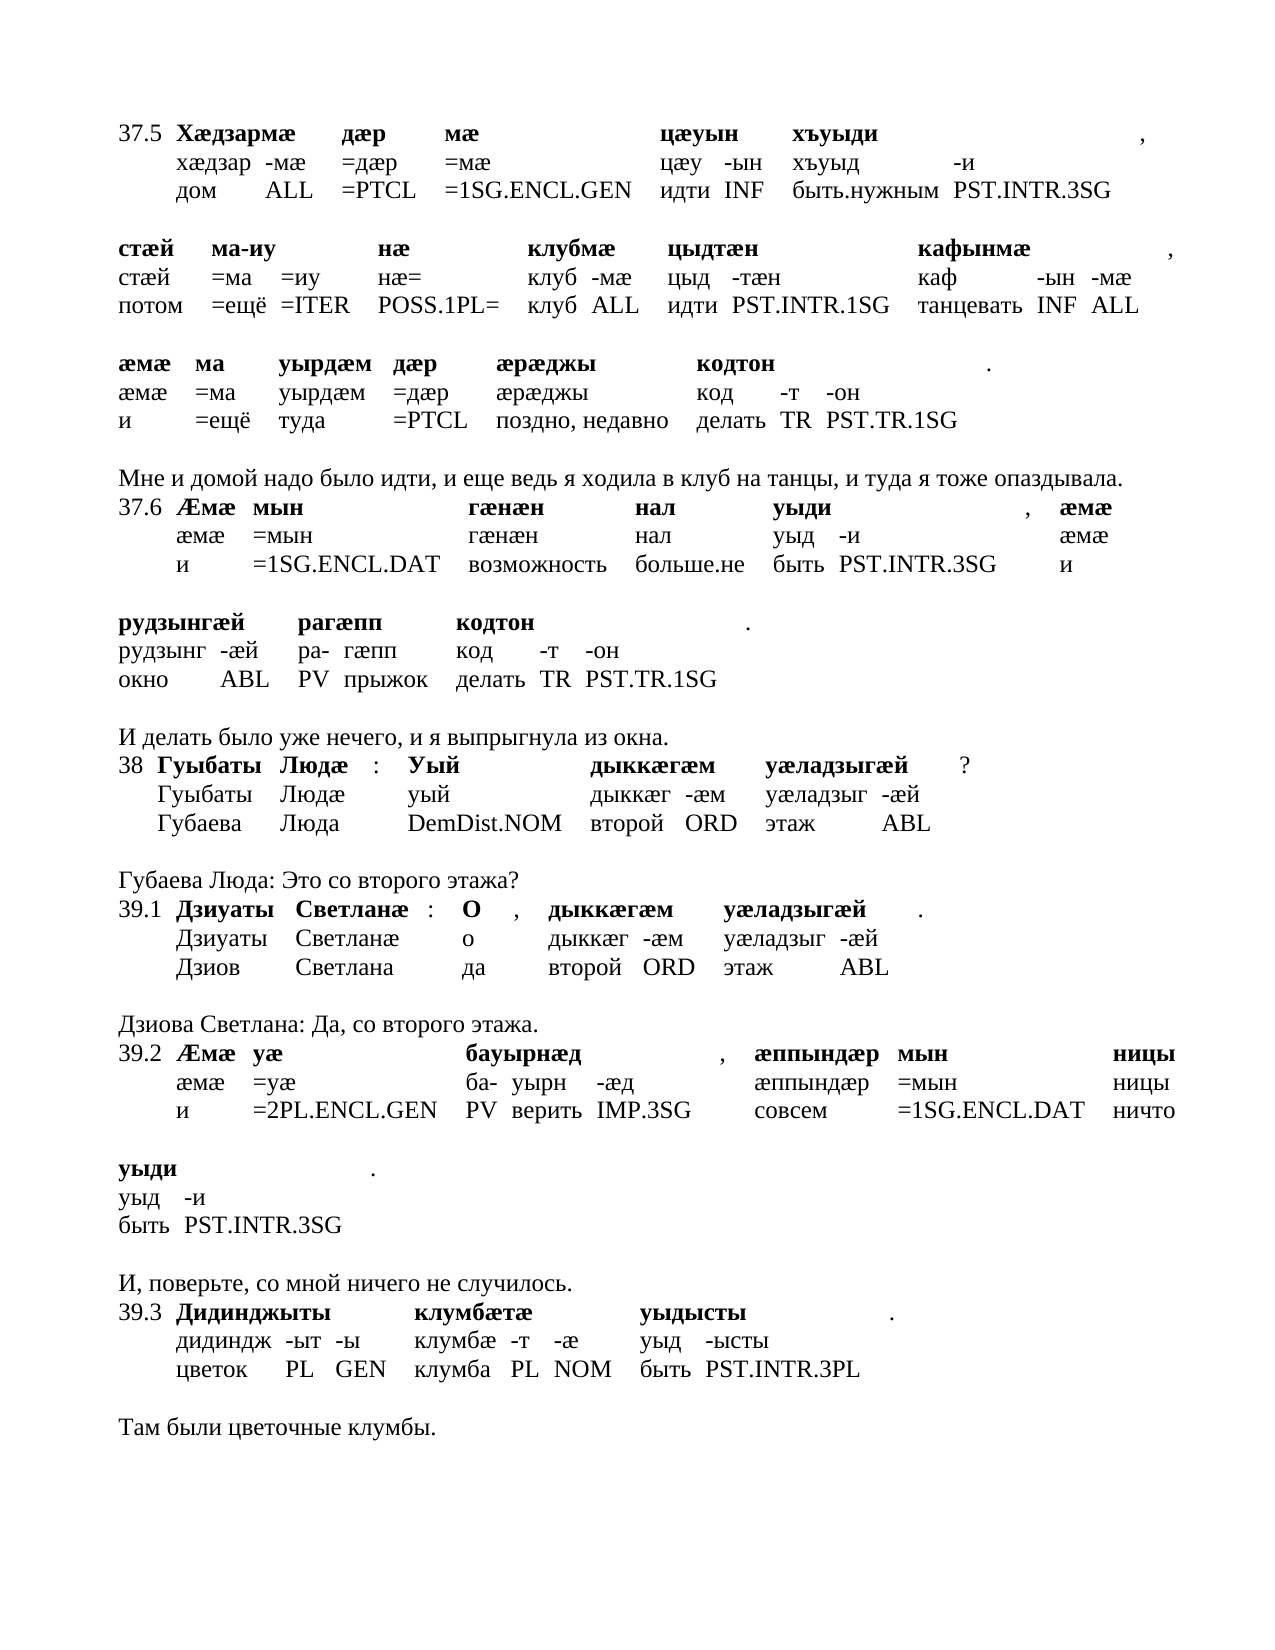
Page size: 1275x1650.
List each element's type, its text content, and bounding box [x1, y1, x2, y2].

text æмæ [118, 377, 167, 406]
text æмæ [118, 348, 181, 377]
text PL [510, 1354, 540, 1383]
text мын [897, 1038, 1099, 1067]
text . [917, 894, 938, 923]
text -и [184, 1182, 342, 1211]
text быть.нужным [792, 176, 939, 204]
text прыжок [343, 664, 428, 693]
text 39.2 [118, 1038, 162, 1067]
text Хæдзармæ [176, 118, 328, 147]
text совсем [754, 1096, 870, 1124]
text . [986, 348, 1007, 377]
text TR [780, 406, 812, 434]
text -ын [724, 147, 764, 176]
text 37.5 [118, 118, 162, 147]
text уыд [118, 1182, 170, 1211]
text каф [918, 262, 1023, 291]
text -и [953, 147, 1112, 176]
text æппындæр [754, 1067, 870, 1096]
text цæу [660, 147, 710, 176]
text быть [773, 549, 825, 578]
text PV [465, 1096, 498, 1124]
text , [1139, 118, 1160, 147]
text дæр [393, 348, 482, 377]
text Людæ [280, 779, 345, 808]
text гæнæн [468, 521, 607, 549]
text уый [407, 779, 562, 808]
text æмæ [176, 1067, 225, 1096]
text уырн [511, 1067, 583, 1096]
text -он [585, 636, 717, 664]
text IMP.3SG [596, 1096, 692, 1124]
text PST.TR.1SG [585, 664, 717, 693]
text 38 [118, 751, 143, 779]
text -ыт [285, 1326, 321, 1354]
text -т [780, 377, 812, 406]
text дыккæгæм [590, 751, 751, 779]
text клумбæ [414, 1326, 497, 1354]
text дом [176, 176, 251, 204]
text -æм [685, 779, 738, 808]
text Там были цветочные клумбы. [118, 1412, 1249, 1441]
text Æмæ [176, 1038, 239, 1067]
text рагæпп [298, 607, 442, 636]
text гæнæн [468, 492, 621, 521]
text возможность [468, 549, 607, 578]
text PST.INTR.3SG [184, 1211, 342, 1239]
text NOM [553, 1354, 612, 1383]
text ма-иу [211, 233, 364, 262]
text и [118, 406, 167, 434]
text PST.INTR.3SG [838, 549, 997, 578]
text да [462, 952, 486, 981]
text клумбæтæ [414, 1297, 626, 1326]
text ? [959, 751, 980, 779]
text ORD [643, 952, 696, 981]
text Губаева [157, 808, 252, 837]
text ORD [685, 808, 738, 837]
text Æмæ [176, 492, 239, 521]
text INF [1037, 291, 1077, 319]
text =уæ [253, 1067, 438, 1096]
text нал [635, 521, 745, 549]
text цыд [667, 262, 718, 291]
text цæуын [660, 118, 778, 147]
text -æй [220, 636, 270, 664]
text -тæн [732, 262, 890, 291]
text Дзиова Светлана: Да, со второго этажа. [118, 1009, 1249, 1038]
text и [1059, 549, 1109, 578]
text , [513, 894, 534, 923]
text нæ= [378, 262, 499, 291]
text =мын [253, 521, 440, 549]
text =2PL.ENCL.GEN [253, 1096, 438, 1124]
text =ITER [280, 291, 350, 319]
text окно [118, 664, 206, 693]
text Люда [280, 808, 345, 837]
text дидиндж [176, 1326, 271, 1354]
text быть [639, 1354, 691, 1383]
text -мæ [265, 147, 314, 176]
text хъуыд [792, 147, 939, 176]
text код [456, 636, 526, 664]
text хъуыди [792, 118, 1126, 147]
text -он [826, 377, 958, 406]
text клуб [527, 291, 577, 319]
text Дзиов [176, 952, 267, 981]
text стæй [118, 233, 197, 262]
text -æм [643, 923, 696, 952]
text -æй [839, 923, 889, 952]
text уыд [773, 521, 825, 549]
text =1SG.ENCL.DAT [897, 1096, 1085, 1124]
text =PTCL [341, 176, 417, 204]
text идти [667, 291, 718, 319]
text æрæджы [496, 377, 669, 406]
text мын [253, 492, 454, 521]
text -и [838, 521, 997, 549]
text =мæ [444, 147, 632, 176]
text клумба [414, 1354, 497, 1383]
text . [745, 607, 766, 636]
text дæр [341, 118, 431, 147]
text TR [539, 664, 571, 693]
text туда [278, 406, 365, 434]
text хæдзар [176, 147, 251, 176]
text идти [660, 176, 710, 204]
text =PTCL [393, 406, 468, 434]
text кодтон [696, 348, 972, 377]
text PL [285, 1354, 321, 1383]
text О [462, 894, 499, 923]
text -æ [553, 1326, 612, 1354]
text PST.TR.1SG [826, 406, 958, 434]
text И делать было уже нечего, и я выпрыгнула из окна. [118, 722, 1249, 751]
text -ын [1037, 262, 1077, 291]
text =ещё [211, 291, 267, 319]
text =мын [897, 1067, 1085, 1096]
text уæладзыгæй [723, 894, 903, 923]
text ABL [881, 808, 932, 837]
text =ещё [195, 406, 251, 434]
text ма [195, 348, 264, 377]
text -мæ [1091, 262, 1139, 291]
text =ма [195, 377, 251, 406]
text делать [456, 664, 526, 693]
text PST.INTR.1SG [732, 291, 890, 319]
text уæладзыг [723, 923, 826, 952]
text ба- [465, 1067, 498, 1096]
text DemDist.NOM [407, 808, 562, 837]
text уыди [118, 1153, 356, 1182]
text уырдæм [278, 377, 365, 406]
text Светлана [295, 952, 399, 981]
text цветок [176, 1354, 271, 1383]
text уæ [253, 1038, 452, 1067]
text ABL [220, 664, 270, 693]
text . [370, 1153, 391, 1182]
text : [427, 894, 448, 923]
text уыдысты [639, 1297, 875, 1326]
text и [176, 1096, 225, 1124]
text =1SG.ENCL.DAT [253, 549, 440, 578]
text Уый [407, 751, 576, 779]
text æппындæр [754, 1038, 883, 1067]
text стæй [118, 262, 183, 291]
text поздно, недавно [496, 406, 669, 434]
text ницы [1113, 1038, 1189, 1067]
text ALL [591, 291, 640, 319]
text бауырнæд [465, 1038, 706, 1067]
text верить [511, 1096, 583, 1124]
text рудзынгæй [118, 607, 284, 636]
text -ы [335, 1326, 387, 1354]
text Дзиуаты [176, 923, 267, 952]
text -ысты [705, 1326, 861, 1354]
text мæ [444, 118, 646, 147]
text рудзынг [118, 636, 206, 664]
text нæ [378, 233, 513, 262]
text кафынмæ [918, 233, 1153, 262]
text =дæр [393, 377, 468, 406]
text ничто [1113, 1096, 1176, 1124]
text больше.не [635, 549, 745, 578]
text =иу [280, 262, 350, 291]
text æрæджы [496, 348, 683, 377]
text потом [118, 291, 183, 319]
text Гуыбаты [157, 751, 266, 779]
text уыди [773, 492, 1011, 521]
text æмæ [1059, 521, 1109, 549]
text , [1167, 233, 1188, 262]
text И, поверьте, со мной ничего не случилось. [118, 1268, 1249, 1297]
text дыккæг [590, 779, 671, 808]
text -æд [596, 1067, 692, 1096]
text танцевать [918, 291, 1023, 319]
text PST.INTR.3SG [953, 176, 1112, 204]
text уæладзыг [765, 779, 868, 808]
text =ма [211, 262, 267, 291]
text этаж [765, 808, 868, 837]
text 39.1 [118, 894, 162, 923]
text -æй [881, 779, 932, 808]
text ALL [1091, 291, 1139, 319]
text уæладзыгæй [765, 751, 945, 779]
text -т [510, 1326, 540, 1354]
text Дидинджыты [176, 1297, 400, 1326]
text о [462, 923, 486, 952]
text Губаева Люда: Это со второго этажа? [118, 866, 1249, 894]
text æмæ [176, 521, 225, 549]
text PST.INTR.3PL [705, 1354, 861, 1383]
text код [696, 377, 766, 406]
text Светланæ [295, 923, 399, 952]
text Светланæ [295, 894, 413, 923]
text 37.6 [118, 492, 162, 521]
text уыд [639, 1326, 691, 1354]
text GEN [335, 1354, 387, 1383]
text -мæ [591, 262, 640, 291]
text нал [635, 492, 759, 521]
text цыдтæн [667, 233, 904, 262]
text и [176, 549, 225, 578]
text уырдæм [278, 348, 379, 377]
text POSS.1PL= [378, 291, 499, 319]
text делать [696, 406, 766, 434]
text клуб [527, 262, 577, 291]
text , [719, 1038, 740, 1067]
text ALL [265, 176, 314, 204]
text второй [590, 808, 671, 837]
text æмæ [1059, 492, 1122, 521]
text =1SG.ENCL.GEN [444, 176, 632, 204]
text . [888, 1297, 909, 1326]
text ра- [298, 636, 330, 664]
text PV [298, 664, 330, 693]
text -т [539, 636, 571, 664]
text дыккæгæм [548, 894, 709, 923]
text клубмæ [527, 233, 653, 262]
text =дæр [341, 147, 417, 176]
text INF [724, 176, 764, 204]
text Гуыбаты [157, 779, 252, 808]
text быть [118, 1211, 170, 1239]
text 39.3 [118, 1297, 162, 1326]
text ABL [839, 952, 889, 981]
text ницы [1113, 1067, 1176, 1096]
text гæпп [343, 636, 428, 664]
text второй [548, 952, 629, 981]
text Дзиуаты [176, 894, 281, 923]
text , [1024, 492, 1046, 521]
text этаж [723, 952, 826, 981]
text Людæ [280, 751, 359, 779]
text дыккæг [548, 923, 629, 952]
text кодтон [456, 607, 731, 636]
text : [373, 751, 394, 779]
text Мне и домой надо было идти, и еще ведь я ходила в клуб на танцы, и туда я тоже опаздывала. [118, 463, 1249, 492]
